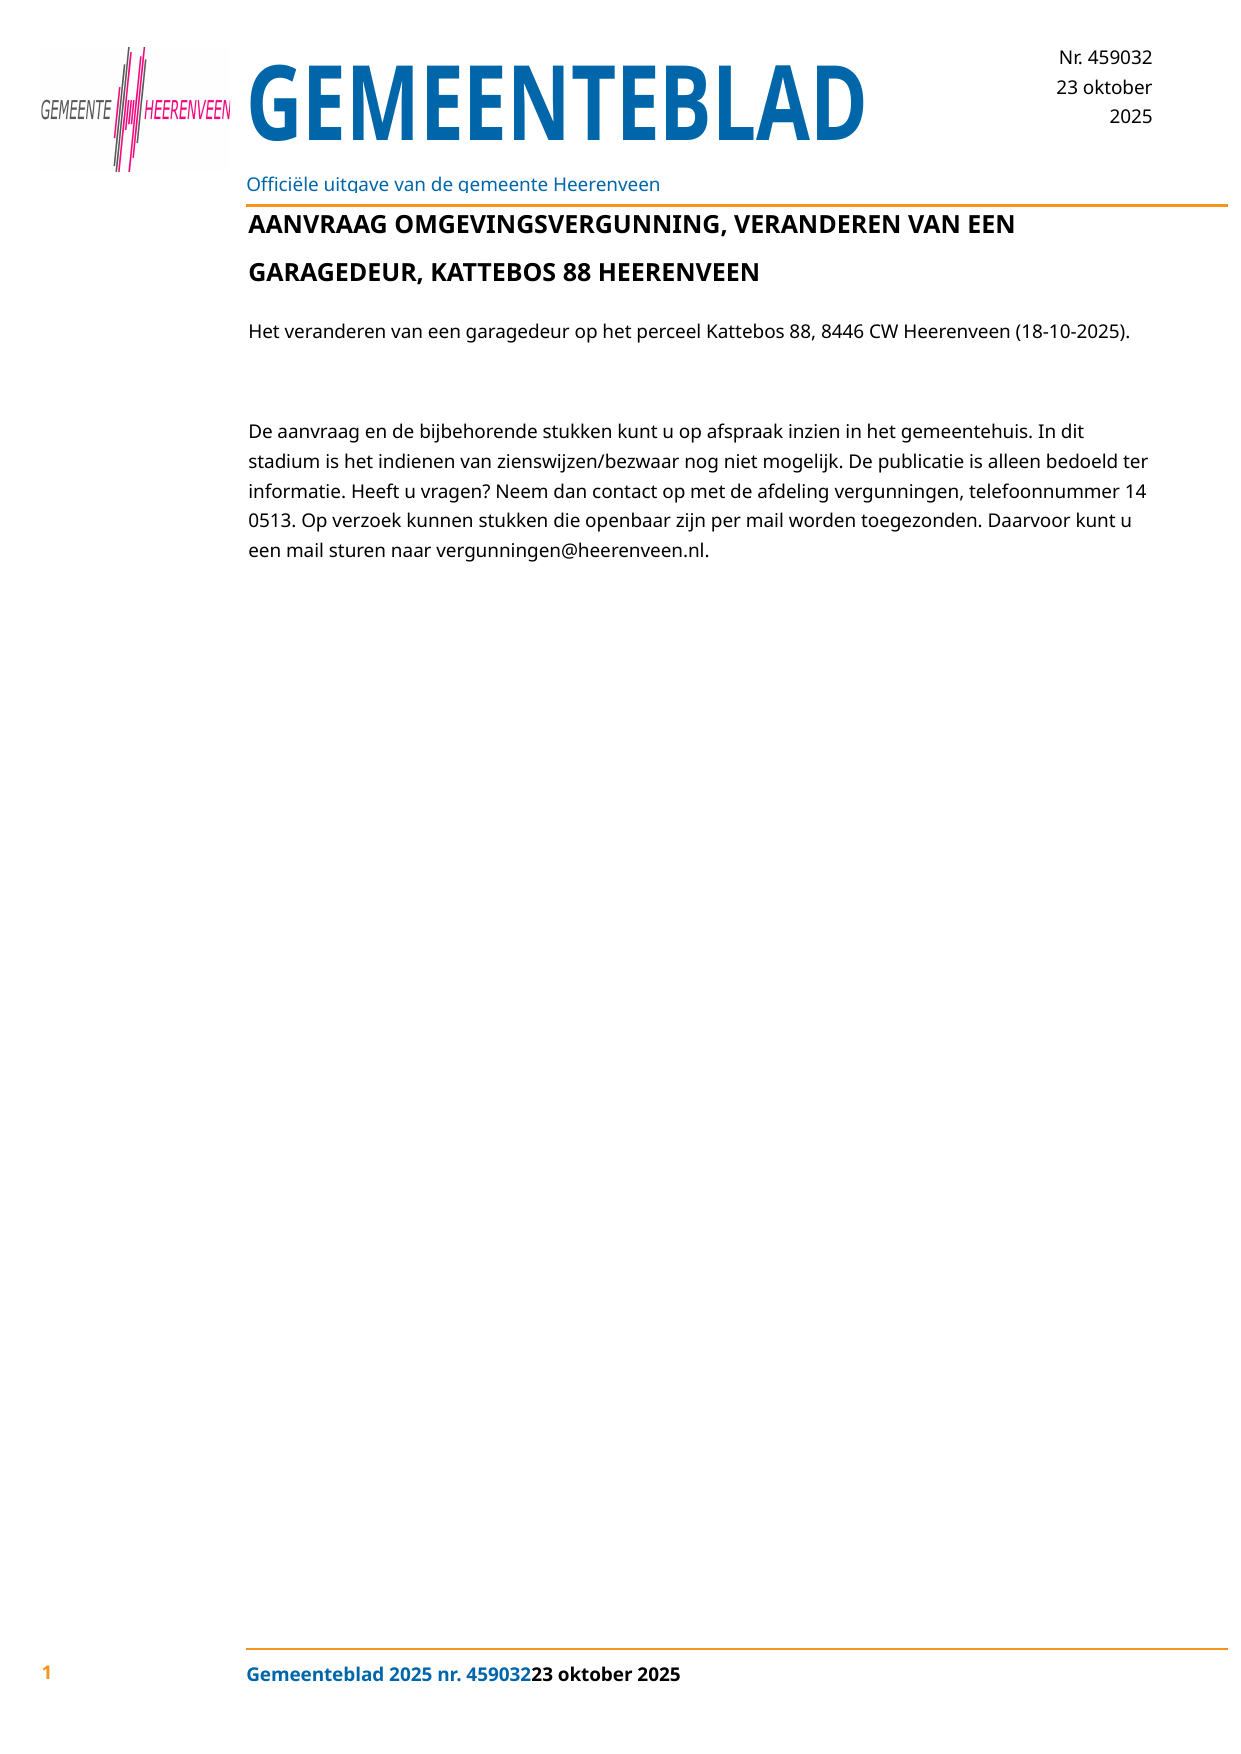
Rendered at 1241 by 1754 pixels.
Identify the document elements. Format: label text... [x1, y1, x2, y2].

text De aanvraag en de bijbehorende stukken kunt u op afspraak inzien in het gemeentehuis. In dit stadium is het indienen van zienswijzen/bezwaar nog niet mogelijk. De publicatie is alleen bedoeld ter informatie. Heeft u vragen? Neem dan contact op met de afdeling vergunningen, telefoonnummer 14 0513. Op verzoek kunnen stukken die openbaar zijn per mail worden toegezonden. Daarvoor kunt u een mail sturen naar vergunningen@heerenveen.nl. [248, 419, 1152, 563]
text Het veranderen van een garagedeur op het perceel Kattebos 88, 8446 CW Heerenveen (18-10-2025). [248, 318, 1152, 344]
picture [41, 47, 231, 172]
text AANVRAAG OMGEVINGSVERGUNNING, VERANDEREN VAN EEN GARAGEDEUR, KATTEBOS 88 HEERENVEEN [248, 207, 1152, 288]
